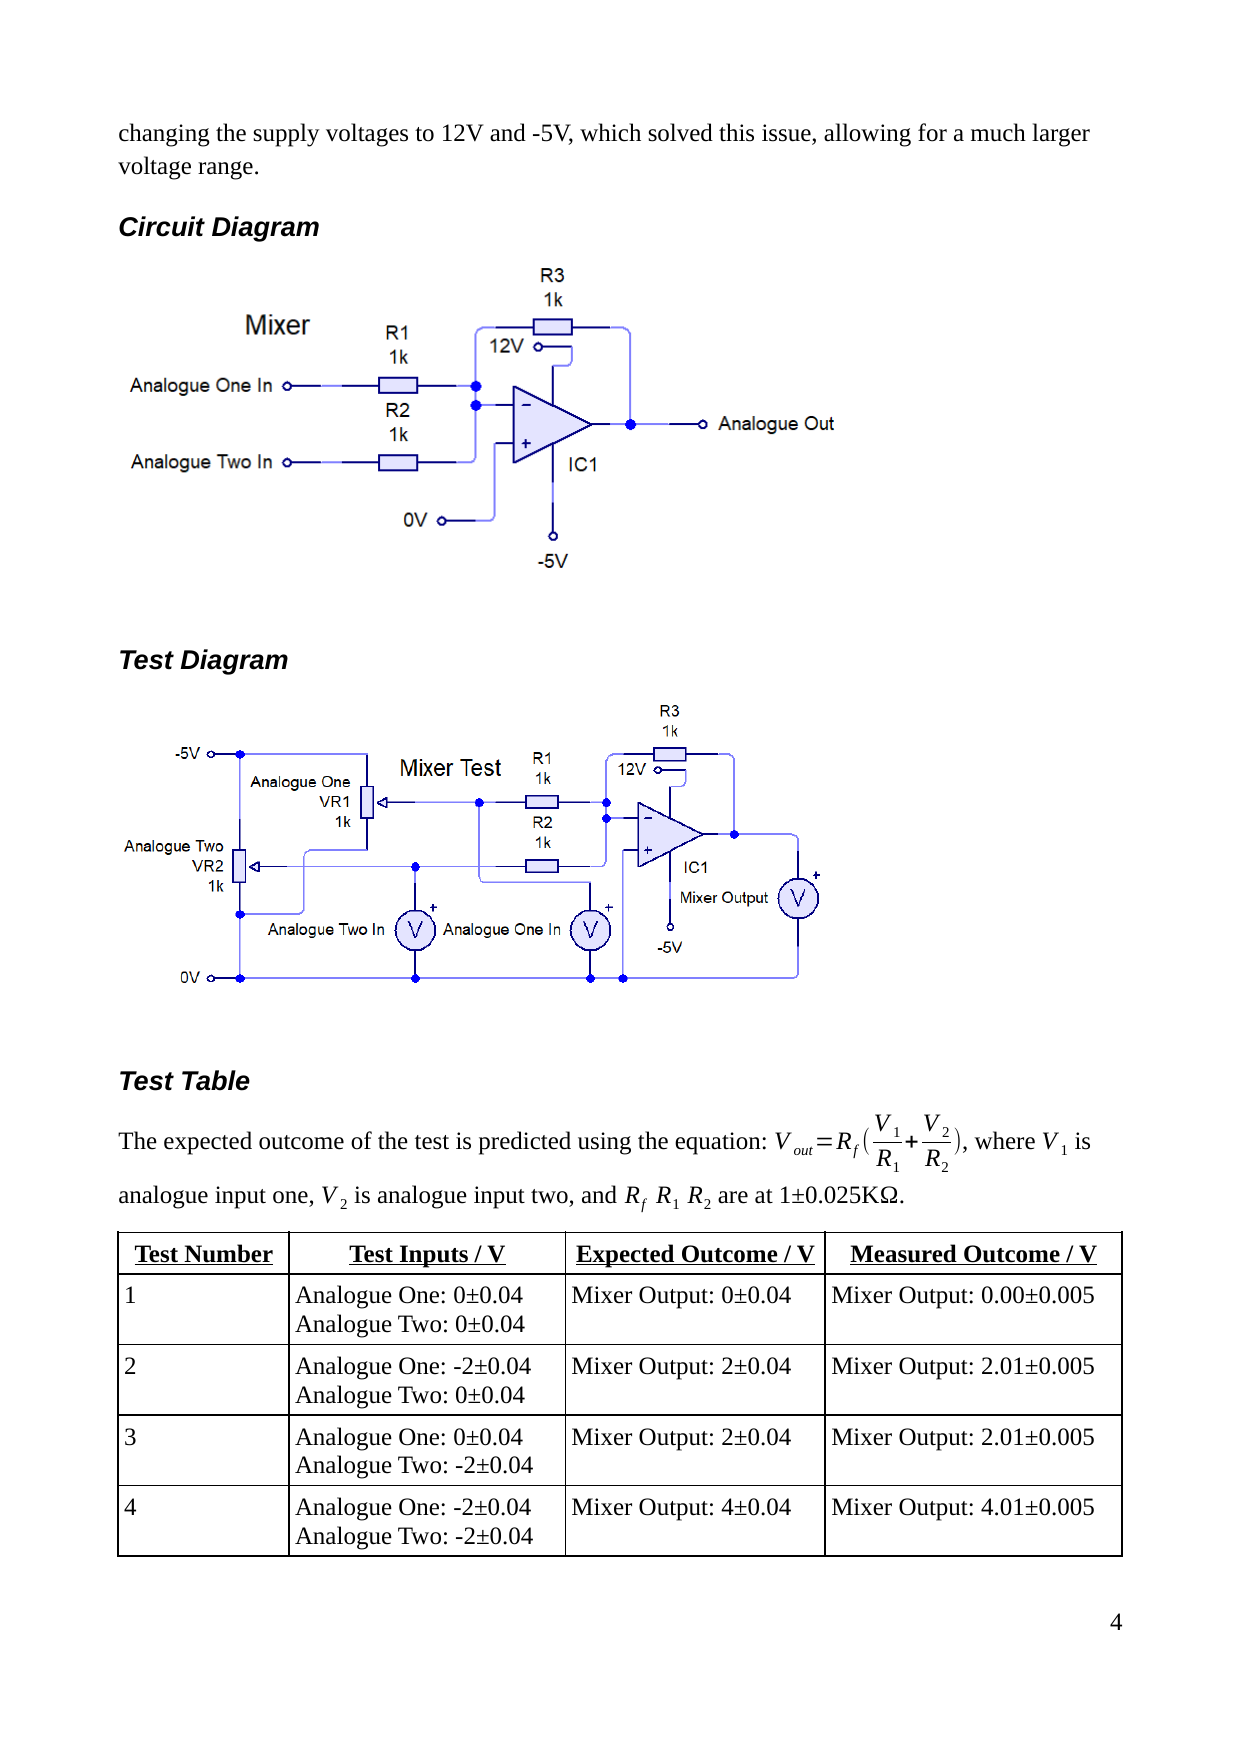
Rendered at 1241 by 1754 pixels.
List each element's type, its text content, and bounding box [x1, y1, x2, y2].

text The expected outcome of the test is predicted using the equation: , where is analogue input one, is analogue input two, and are at 1±0.025KΩ. [118, 1109, 1122, 1213]
table_cell Analogue One: -2±0.04 Analogue Two: 0±0.04 [290, 1345, 565, 1414]
text changing the supply voltages to 12V and -5V, which solved this issue, allowing for a much larger voltage range. [118, 118, 1122, 180]
table_cell Mixer Output: 2±0.04 [566, 1416, 824, 1485]
table_cell Analogue One: 0±0.04 Analogue Two: 0±0.04 [290, 1275, 565, 1344]
picture [118, 687, 829, 1001]
subtitle Circuit Diagram [118, 211, 1122, 242]
table_header Test Number [119, 1233, 288, 1273]
subtitle Test Table [118, 1065, 1122, 1097]
table_cell Analogue One: -2±0.04 Analogue Two: -2±0.04 [290, 1486, 565, 1555]
table_cell 1 [119, 1275, 288, 1344]
table_cell Mixer Output: 0.00±0.005 [826, 1275, 1121, 1344]
table_cell Analogue One: 0±0.04 Analogue Two: -2±0.04 [290, 1416, 565, 1485]
table_cell Mixer Output: 4.01±0.005 [826, 1486, 1121, 1555]
table_cell Mixer Output: 0±0.04 [566, 1275, 824, 1344]
table_header Measured Outcome / V [826, 1233, 1121, 1273]
table_cell 2 [119, 1345, 288, 1414]
subtitle Test Diagram [118, 644, 1122, 675]
table_cell Mixer Output: 2.01±0.005 [826, 1345, 1121, 1414]
table_header Test Inputs / V [290, 1233, 565, 1273]
table_header Expected Outcome / V [566, 1233, 824, 1273]
table_cell 4 [119, 1486, 288, 1555]
table_cell Mixer Output: 2±0.04 [566, 1345, 824, 1414]
picture [118, 255, 847, 580]
table_cell Mixer Output: 2.01±0.005 [826, 1416, 1121, 1485]
table_cell Mixer Output: 4±0.04 [566, 1486, 824, 1555]
table_cell 3 [119, 1416, 288, 1485]
